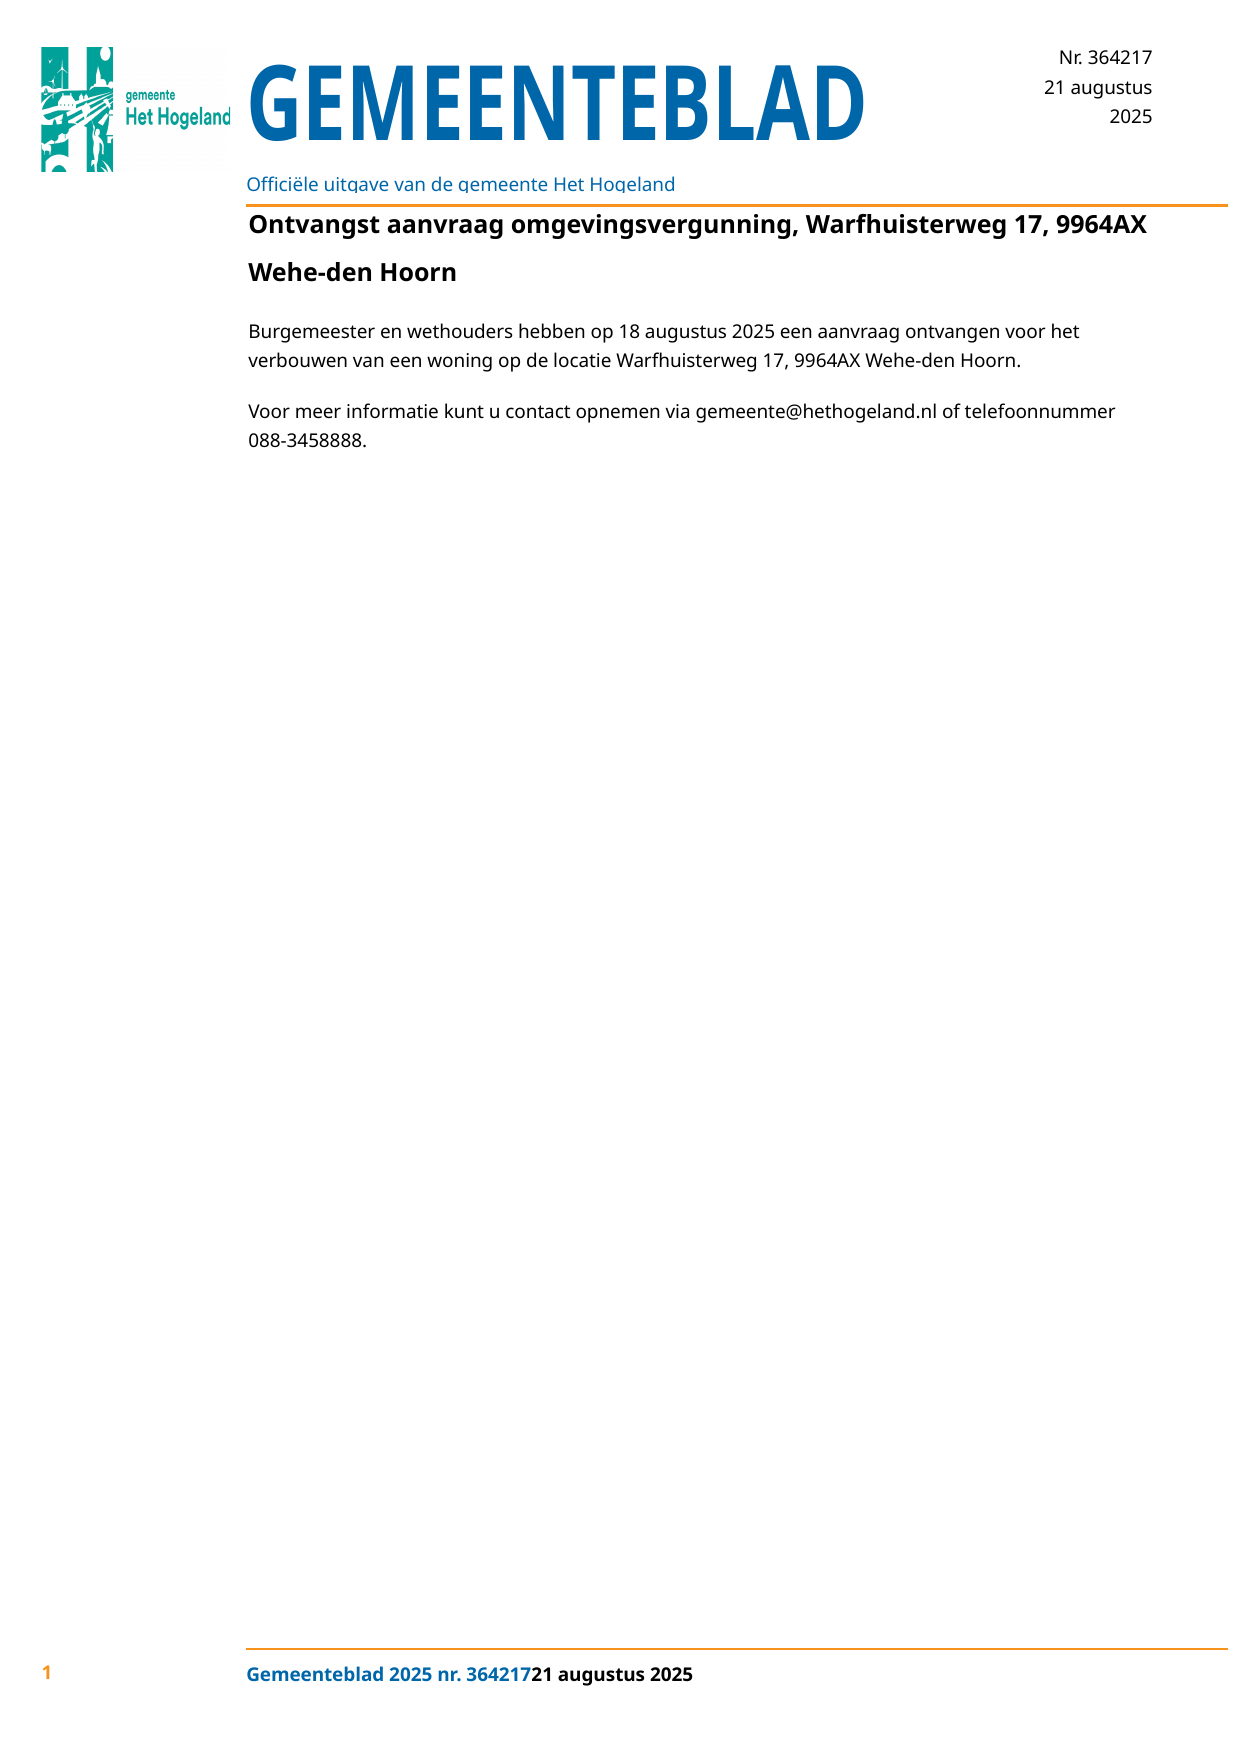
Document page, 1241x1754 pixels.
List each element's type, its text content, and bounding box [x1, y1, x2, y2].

text Voor meer informatie kunt u contact opnemen via gemeente@hethogeland.nl of telefoonnummer 088-3458888. [248, 398, 1152, 453]
text Burgemeester en wethouders hebben op 18 augustus 2025 een aanvraag ontvangen voor het verbouwen van een woning op de locatie Warfhuisterweg 17, 9964AX Wehe-den Hoorn. [248, 318, 1152, 373]
picture [41, 47, 231, 172]
text Ontvangst aanvraag omgevingsvergunning, Warfhuisterweg 17, 9964AX Wehe-den Hoorn [248, 207, 1152, 288]
